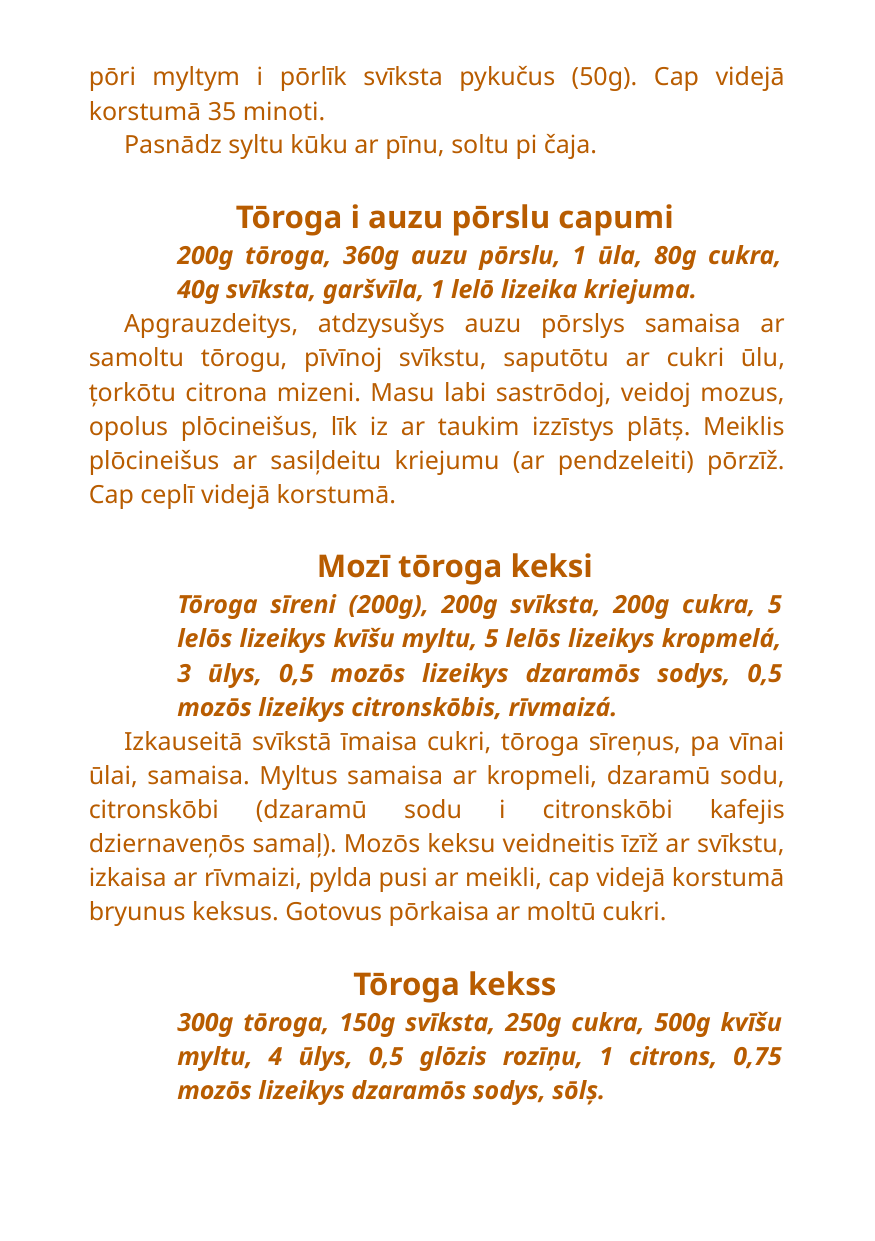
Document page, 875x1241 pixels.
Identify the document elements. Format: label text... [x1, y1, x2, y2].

text 300g tōroga, 150g svīksta, 250g cukra, 500g kvīšu myltu, 4 ūlys, 0,5 glōzis rozīņu, 1 citrons, 0,75 mozōs lizeikys dzaramōs sodys, sōlș. [177, 1004, 786, 1107]
text Tōroga i auzu pōrslu capumi [88, 195, 786, 238]
text Mozī tōroga keksi [88, 544, 786, 587]
text Tōroga kekss [88, 962, 786, 1004]
text Tōroga sīreni (200g), 200g svīksta, 200g cukra, 5 lelōs lizeikys kvīšu myltu, 5 lelōs lizeikys kropmelá, 3 ūlys, 0,5 mozōs lizeikys dzaramōs sodys, 0,5 mozōs lizeikys citronskōbis, rīvmaizá. [177, 587, 786, 723]
text 200g tōroga, 360g auzu pōrslu, 1 ūla, 80g cukra, 40g svīksta, garšvīla, 1 lelō lizeika kriejuma. [177, 238, 786, 306]
text Apgrauzdeitys, atdzysušys auzu pōrslys samaisa ar samoltu tōrogu, pīvīnoj svīkstu, saputōtu ar cukri ūlu, țorkōtu citrona mizeni. Masu labi sastrōdoj, veidoj mozus, opolus plōcineišus, līk iz ar taukim izzīstys plātș. Meiklis plōcineišus ar sasiļdeitu kriejumu (ar pendzeleiti) pōrzīž. Cap ceplī videjā korstumā. [88, 306, 786, 510]
text Pasnādz syltu kūku ar pīnu, soltu pi čaja. [88, 127, 786, 161]
text Izkauseitā svīkstā īmaisa cukri, tōroga sīreņus, pa vīnai ūlai, samaisa. Myltus samaisa ar kropmeli, dzaramū sodu, citronskōbi (dzaramū sodu i citronskōbi kafejis dziernaveņōs samaļ). Mozōs keksu veidneitis īzīž ar svīkstu, izkaisa ar rīvmaizi, pylda pusi ar meikli, cap videjā korstumā bryunus keksus. Gotovus pōrkaisa ar moltū cukri. [88, 723, 786, 928]
text pōri myltym i pōrlīk svīksta pykučus (50g). Cap videjā korstumā 35 minoti. [88, 59, 786, 127]
